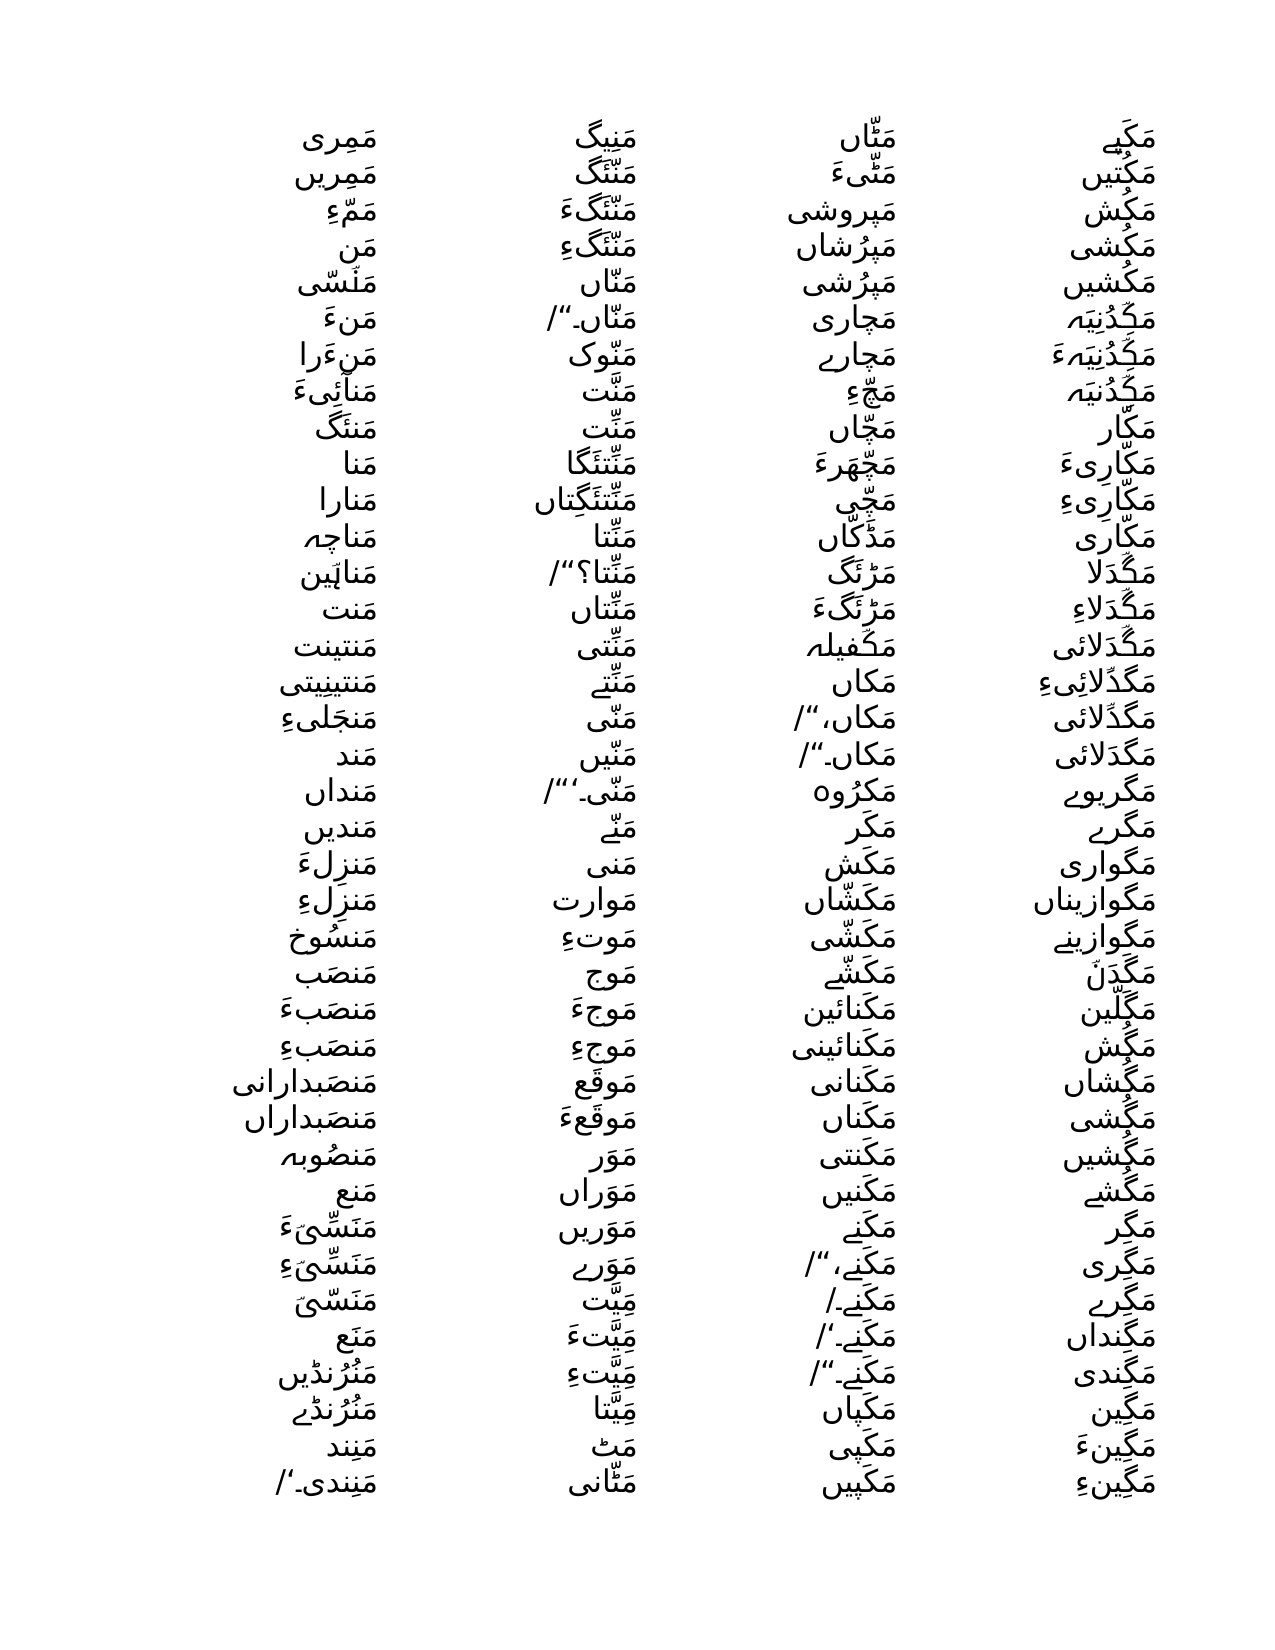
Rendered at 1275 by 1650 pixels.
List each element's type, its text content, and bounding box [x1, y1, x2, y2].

text مَٹّاں [637, 118, 897, 154]
text مَٹ [378, 1427, 637, 1463]
text مَنع [118, 1172, 378, 1209]
text مَنَسّیؔ [118, 1281, 378, 1318]
text مَکّارِیءَ [897, 445, 1157, 482]
text مَگدَؔلائِیءِ [897, 663, 1157, 700]
text مَکَنانی [637, 1063, 897, 1100]
text مَکَنے۔‘/ [637, 1318, 897, 1354]
text مَکِؔدُنِیَہءَ [897, 336, 1157, 373]
text مَوتءِ [378, 918, 637, 954]
text مَکُشیں [897, 263, 1157, 300]
text مَنتینِیتی [118, 663, 378, 700]
text مَوَر [378, 1136, 637, 1172]
text مَکَپے [897, 118, 1157, 154]
text مَکَپیں [637, 1463, 897, 1499]
text مَنی [378, 845, 637, 882]
text مَکِؔدُنِیَہ [897, 300, 1157, 336]
text مَنتینت [118, 627, 378, 663]
text مَِیَّتا [378, 1391, 637, 1427]
text مَڑئَگءَ [637, 591, 897, 627]
text مَنجَلیءِ [118, 700, 378, 736]
text مَکِؔدُنیَہ [897, 373, 1157, 409]
text مَگِر [897, 1209, 1157, 1245]
text مَِیَّتءِ [378, 1354, 637, 1391]
text مَگرے [897, 809, 1157, 845]
text مَگُشاں [897, 1063, 1157, 1100]
text مَنَسِّیؔءِ [118, 1245, 378, 1281]
text مَچارے [637, 336, 897, 373]
text مَکاں [637, 663, 897, 700]
text مَگِینءِ [897, 1463, 1157, 1499]
text مَچّی [637, 482, 897, 518]
text مَنِّتی [378, 627, 637, 663]
text مَکرُوہ [637, 772, 897, 809]
text مَگِری [897, 1245, 1157, 1281]
text مَنزِلءِ [118, 882, 378, 918]
text مَنِّتے [378, 663, 637, 700]
text مَکَنائین [637, 991, 897, 1027]
text مَگِنداں [897, 1318, 1157, 1354]
text مَنّئَگءِ [378, 227, 637, 263]
text مَڑئَگ [637, 554, 897, 591]
text مَگدَلائی [897, 736, 1157, 772]
text مَکُش [897, 191, 1157, 227]
text مَنِّتاں [378, 591, 637, 627]
text مَمِری [118, 118, 378, 154]
text مَگُشے [897, 1172, 1157, 1209]
text مَنِّتئَگِتاں [378, 482, 637, 518]
text مَنّی [378, 700, 637, 736]
text مَنصَب [118, 954, 378, 991]
text مَنَع [118, 1318, 378, 1354]
text مَنت [118, 591, 378, 627]
text مَنّئَگ [378, 154, 637, 191]
text مَنّاں۔“/ [378, 300, 637, 336]
text مَنزِلءَ [118, 845, 378, 882]
text مَپرُشاں [637, 227, 897, 263]
text مَوَریں [378, 1209, 637, 1245]
text مَنّیں [378, 736, 637, 772]
text مَگواری [897, 845, 1157, 882]
text مَنِندی۔‘/ [118, 1463, 378, 1499]
text مَگُشی [897, 1100, 1157, 1136]
text مَٹّیءَ [637, 154, 897, 191]
text مَپروشی [637, 191, 897, 227]
text مَنسُوخ [118, 918, 378, 954]
text مَکَناں [637, 1100, 897, 1136]
text مَکَنتی [637, 1136, 897, 1172]
text مَگُشیں [897, 1136, 1157, 1172]
text مَنءَ [118, 300, 378, 336]
text مَوجءَ [378, 991, 637, 1027]
text مَوجءِ [378, 1027, 637, 1063]
text مَگِینءَ [897, 1427, 1157, 1463]
text مَنصَبدارانی [118, 1063, 378, 1100]
text مَنّوک [378, 336, 637, 373]
text مَکَنے۔/ [637, 1281, 897, 1318]
text مَنارا [118, 482, 378, 518]
text مَند [118, 736, 378, 772]
text مَگُش [897, 1027, 1157, 1063]
text مَکّار [897, 409, 1157, 445]
text مَنَسِّیؔءَ [118, 1209, 378, 1245]
text مَنصَبءِ [118, 1027, 378, 1063]
text مَنِّتئَگا [378, 445, 637, 482]
text مَگِین [897, 1391, 1157, 1427]
text مَنؔسّی [118, 263, 378, 300]
text مَوارت [378, 882, 637, 918]
text مَکَش [637, 845, 897, 882]
text مَکُشی [897, 227, 1157, 263]
text مَنئَگ [118, 409, 378, 445]
text مَنآئِیءَ [118, 373, 378, 409]
text مَوقَعءَ [378, 1100, 637, 1136]
text مَکَنے [637, 1209, 897, 1245]
text مَوَرے [378, 1245, 637, 1281]
text مَناچہ [118, 518, 378, 554]
text مَِیَّت [378, 1281, 637, 1318]
text مَگؔدَلاءِ [897, 591, 1157, 627]
text مَنِّتا [378, 518, 637, 554]
text مَنّے [378, 809, 637, 845]
text مَگِندی [897, 1354, 1157, 1391]
text مَگدَؔلائی [897, 700, 1157, 736]
text مَنّاں [378, 263, 637, 300]
text مَنُرُنڈیں [118, 1354, 378, 1391]
text مَنِیگ [378, 118, 637, 154]
text مَنِند [118, 1427, 378, 1463]
text مَکّاری [897, 518, 1157, 554]
text مَکَشّی [637, 918, 897, 954]
text مَگَدَنؔ [897, 954, 1157, 991]
text مَچّاں [637, 409, 897, 445]
text مَنا [118, 445, 378, 482]
text مَنءَ​را [118, 336, 378, 373]
text مَکؔفیلہ [637, 627, 897, 663]
text مَنصُوبہ [118, 1136, 378, 1172]
text مَکّارِیءِ [897, 482, 1157, 518]
text مَٹّانی [378, 1463, 637, 1499]
text مَناہؔین [118, 554, 378, 591]
text مَکُتیں [897, 154, 1157, 191]
text مَکَشّاں [637, 882, 897, 918]
text مَنّئَگءَ [378, 191, 637, 227]
text مَنِّتا؟“/ [378, 554, 637, 591]
text مَکَنیں [637, 1172, 897, 1209]
text مَپرُشی [637, 263, 897, 300]
text مَمِریں [118, 154, 378, 191]
text مَچّھَرءَ [637, 445, 897, 482]
text مَنصَبداراں [118, 1100, 378, 1136]
text مَِیَّتءَ [378, 1318, 637, 1354]
text مَکَشّے [637, 954, 897, 991]
text مَکاں۔“/ [637, 736, 897, 772]
text مَگِرے [897, 1281, 1157, 1318]
text مَنّی۔‘“/ [378, 772, 637, 809]
text مَڈَکّاں [637, 518, 897, 554]
text مَنِّت [378, 409, 637, 445]
text مَکَپی [637, 1427, 897, 1463]
text مَکَنے۔“/ [637, 1354, 897, 1391]
text مَکَنائینی [637, 1027, 897, 1063]
text مَوَراں [378, 1172, 637, 1209]
text مَچّءِ [637, 373, 897, 409]
text مَکَنے،“/ [637, 1245, 897, 1281]
text مَکَر [637, 809, 897, 845]
text مَگوازینے [897, 918, 1157, 954]
text مَکاں،“/ [637, 700, 897, 736]
text مَنداں [118, 772, 378, 809]
text مَوقَع [378, 1063, 637, 1100]
text مَگؔدَلا [897, 554, 1157, 591]
text مَنُرُنڈے [118, 1391, 378, 1427]
text مَن [118, 227, 378, 263]
text مَنصَبءَ [118, 991, 378, 1027]
text مَگؔدَلائی [897, 627, 1157, 663]
text مَکَپاں [637, 1391, 897, 1427]
text مَمّءِ [118, 191, 378, 227]
text مَگَلّین [897, 991, 1157, 1027]
text مَچاری [637, 300, 897, 336]
text مَگریوے [897, 772, 1157, 809]
text مَندیں [118, 809, 378, 845]
text مَگوازیناں [897, 882, 1157, 918]
text مَنَّت [378, 373, 637, 409]
text مَوج [378, 954, 637, 991]
